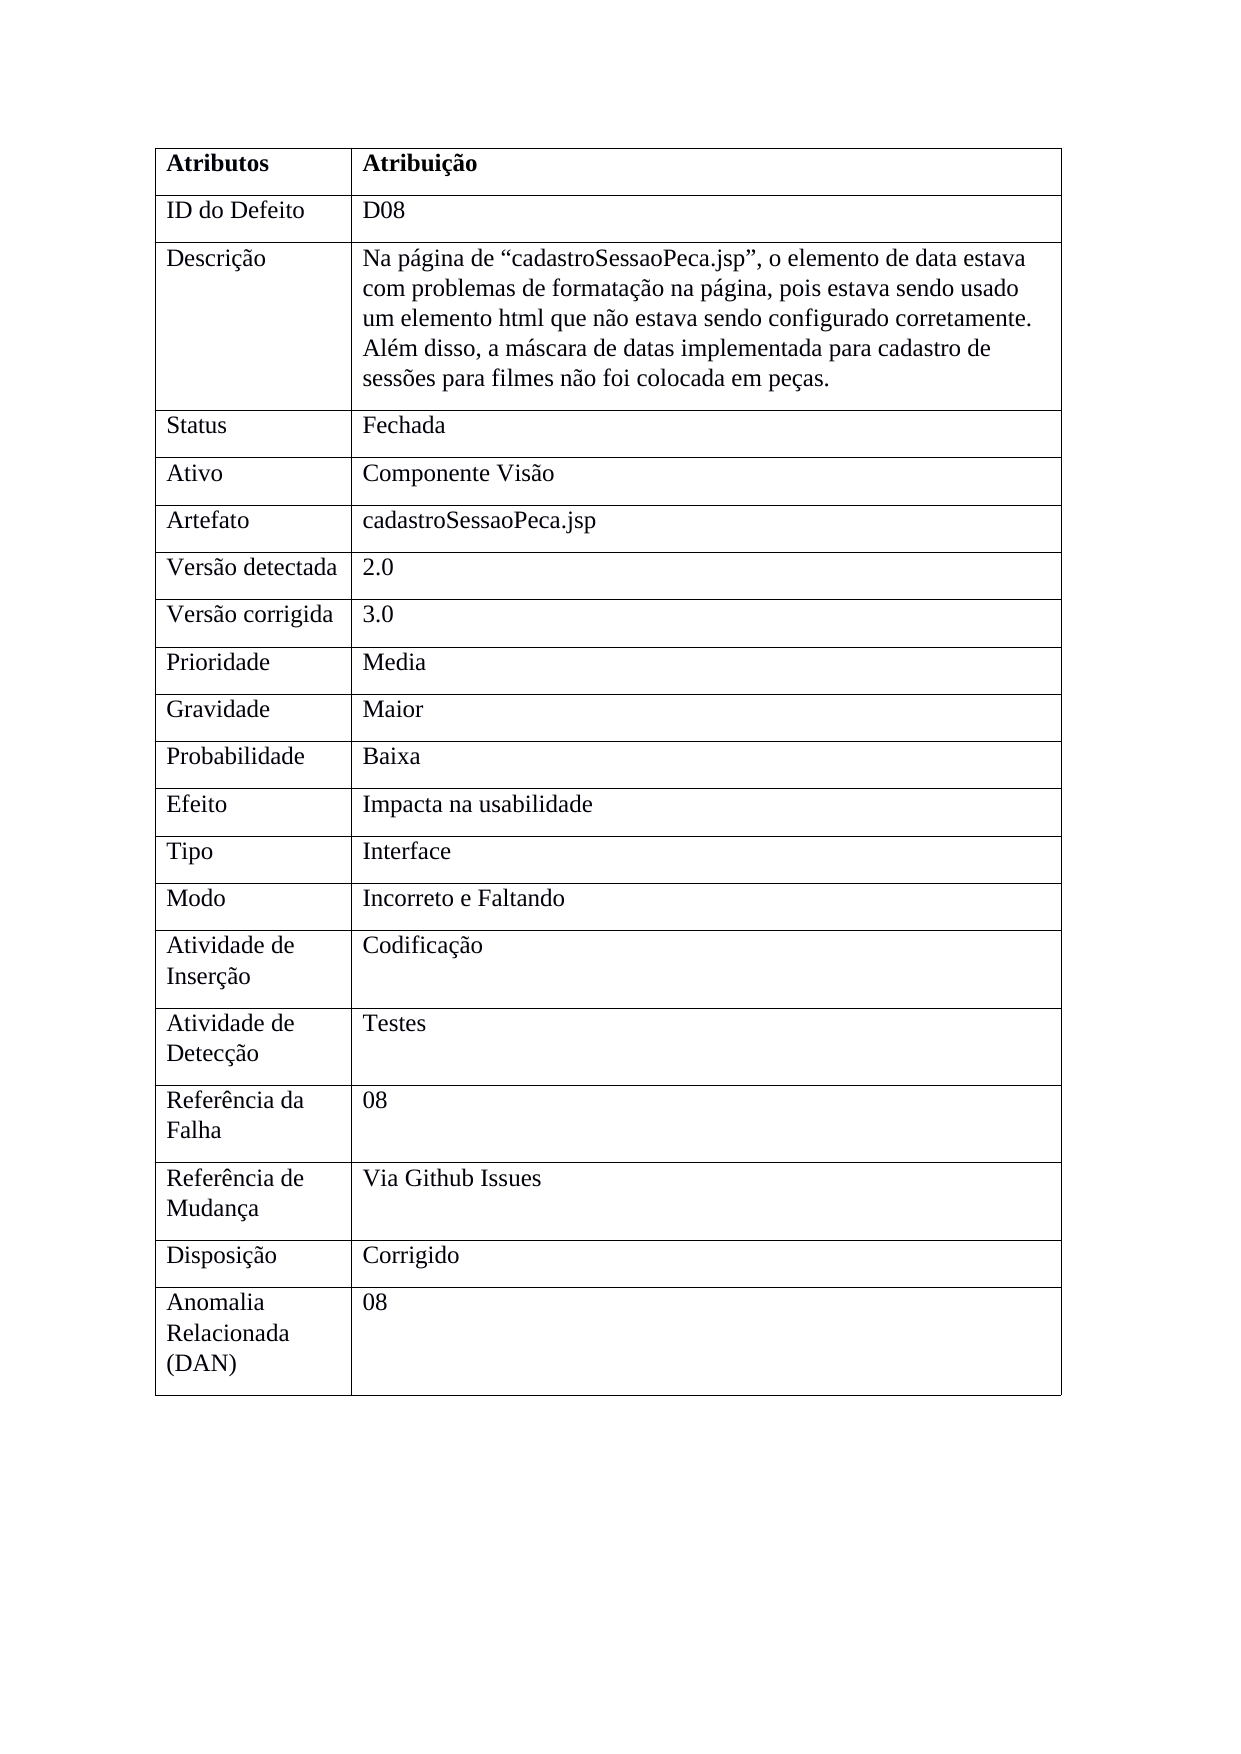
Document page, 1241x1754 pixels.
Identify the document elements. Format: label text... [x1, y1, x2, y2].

table_header Atributos [156, 149, 351, 195]
table_cell Atividade de Detecção [156, 1009, 351, 1085]
table_cell Referência da Falha [156, 1086, 351, 1162]
table_cell Status [156, 411, 351, 457]
table_cell Fechada [352, 411, 1061, 457]
table_cell Na página de “cadastroSessaoPeca.jsp”, o elemento de data estava com problemas de formatação na página, pois estava sendo usado um elemento html que não estava sendo configurado corretamente. Além disso, a máscara de datas implementada para cadastro de sessões para filmes não foi colocada em peças. [352, 243, 1061, 410]
table_cell ID do Defeito [156, 196, 351, 242]
table_cell D08 [352, 196, 1061, 242]
table_cell Interface [352, 837, 1061, 883]
table_cell Descrição [156, 243, 351, 410]
table_cell Modo [156, 884, 351, 930]
table_cell Codificação [352, 931, 1061, 1007]
table_cell cadastroSessaoPeca.jsp [352, 506, 1061, 552]
table_cell Efeito [156, 789, 351, 836]
table_cell Testes [352, 1009, 1061, 1085]
table_cell Anomalia Relacionada (DAN) [156, 1288, 351, 1394]
table_cell Ativo [156, 458, 351, 504]
table_cell Componente Visão [352, 458, 1061, 504]
table_cell Versão corrigida [156, 600, 351, 646]
table_cell Impacta na usabilidade [352, 789, 1061, 836]
table_cell 2.0 [352, 553, 1061, 599]
table_cell 08 [352, 1288, 1061, 1394]
table_cell 3.0 [352, 600, 1061, 646]
table_cell Baixa [352, 742, 1061, 788]
table_cell Prioridade [156, 648, 351, 694]
table_cell Referência de Mudança [156, 1163, 351, 1240]
table_cell Via Github Issues [352, 1163, 1061, 1240]
table_cell Disposição [156, 1241, 351, 1287]
table_cell Incorreto e Faltando [352, 884, 1061, 930]
table_cell 08 [352, 1086, 1061, 1162]
table_cell Versão detectada [156, 553, 351, 599]
table_cell Maior [352, 695, 1061, 741]
table_cell Atividade de Inserção [156, 931, 351, 1007]
table_cell Artefato [156, 506, 351, 552]
table_header Atribuição [352, 149, 1061, 195]
table_cell Corrigido [352, 1241, 1061, 1287]
table_cell Tipo [156, 837, 351, 883]
table_cell Gravidade [156, 695, 351, 741]
table_cell Media [352, 648, 1061, 694]
table_cell Probabilidade [156, 742, 351, 788]
